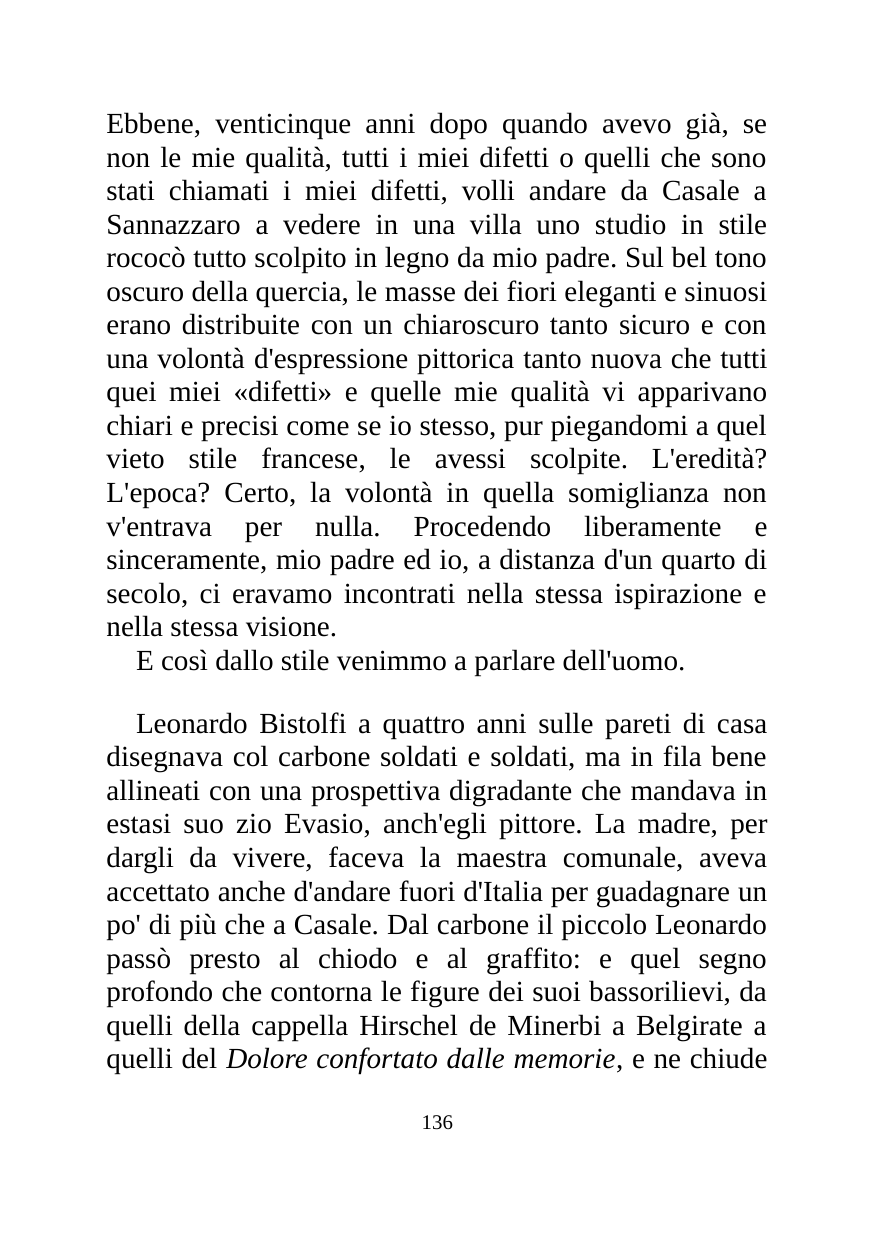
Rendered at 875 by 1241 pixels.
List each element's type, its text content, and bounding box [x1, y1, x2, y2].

text Ebbene, venticinque anni dopo quando avevo già, se non le mie qualità, tutti i miei difetti o quelli che sono stati chiamati i miei difetti, volli andare da Casale a Sannazzaro a vedere in una villa uno studio in stile rococò tutto scolpito in legno da mio padre. Sul bel tono oscuro della quercia, le masse dei fiori eleganti e sinuosi erano distribuite con un chiaroscuro tanto sicuro e con una volontà d'espressione pittorica tanto nuova che tutti quei miei «difetti» e quelle mie qualità vi apparivano chiari e precisi come se io stesso, pur piegandomi a quel vieto stile francese, le avessi scolpite. L'eredità? L'epoca? Certo, la volontà in quella somiglianza non v'entrava per nulla. Procedendo liberamente e sinceramente, mio padre ed io, a distanza d'un quarto di secolo, ci eravamo incontrati nella stessa ispirazione e nella stessa visione. [106, 106, 768, 643]
text Leonardo Bistolfi a quattro anni sulle pareti di casa disegnava col carbone soldati e soldati, ma in fila bene allineati con una prospettiva digradante che mandava in estasi suo zio Evasio, anch'egli pittore. La madre, per dargli da vivere, faceva la maestra comunale, aveva accettato anche d'andare fuori d'Italia per guadagnare un po' di più che a Casale. Dal carbone il piccolo Leonardo passò presto al chiodo e al graffito: e quel segno profondo che contorna le figure dei suoi bassorilievi, da quelli della cappella Hirschel de Minerbi a Belgirate a quelli del Dolore confortato dalle memorie, e ne chiude [106, 706, 768, 1075]
text E così dallo stile venimmo a parlare dell'uomo. [106, 643, 768, 676]
